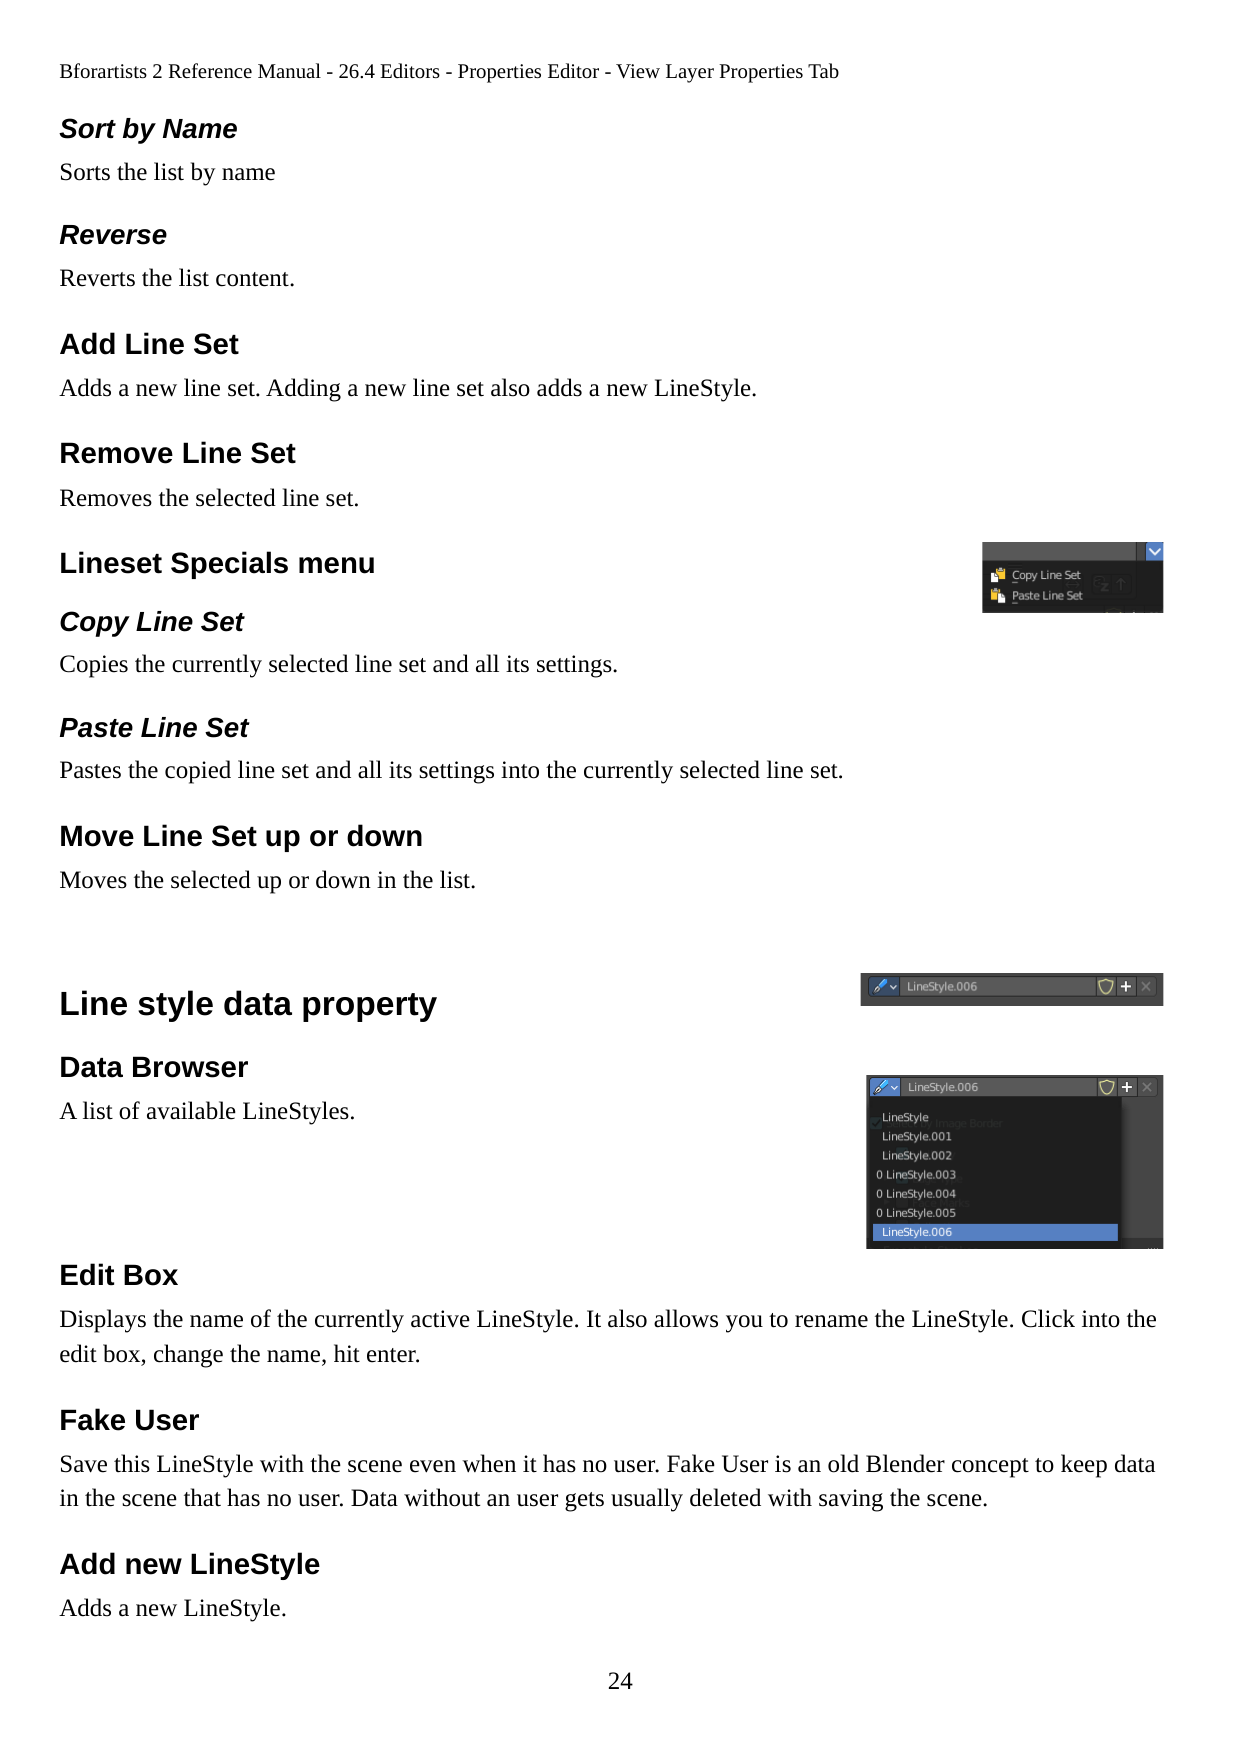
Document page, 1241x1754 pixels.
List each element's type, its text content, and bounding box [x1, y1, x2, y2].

text Displays the name of the currently active LineStyle. It also allows you to rename the LineStyle. Click into the edit box, change the name, hit enter. [59, 1304, 1181, 1367]
subtitle Fake User [59, 1402, 1181, 1436]
subtitle Reverse [59, 218, 1181, 250]
picture [860, 973, 1164, 1006]
subtitle Line style data property [59, 984, 1181, 1023]
subtitle Add Line Set [59, 327, 1181, 360]
text Copies the currently selected line set and all its settings. [59, 649, 1181, 678]
text Save this LineStyle with the scene even when it has no user. Fake User is an old Blender concept to keep data in the scene that has no user. Data without an user gets usually deleted with saving the scene. [59, 1449, 1181, 1512]
picture [982, 542, 1164, 613]
text Removes the selected line set. [59, 483, 1181, 511]
text Sorts the list by name [59, 157, 1181, 186]
subtitle [1164, 546, 1181, 580]
subtitle Lineset Specials menu [59, 546, 982, 580]
picture [866, 1075, 1164, 1249]
subtitle Add new LineStyle [59, 1547, 1181, 1581]
subtitle Move Line Set up or down [59, 819, 1181, 853]
text Pastes the copied line set and all its settings into the currently selected line set. [59, 755, 1181, 784]
subtitle Sort by Name [59, 113, 1181, 144]
subtitle Copy Line Set [59, 605, 1181, 637]
text Adds a new LineStyle. [59, 1593, 1181, 1622]
subtitle Data Browser [59, 1050, 1181, 1084]
subtitle Edit Box [59, 1258, 1181, 1292]
text Adds a new line set. Adding a new line set also adds a new LineStyle. [59, 373, 1181, 402]
subtitle Remove Line Set [59, 436, 1181, 470]
text Reverts the list content. [59, 263, 1181, 292]
text A list of available LineStyles. [59, 1096, 866, 1125]
subtitle Paste Line Set [59, 711, 1181, 743]
text Moves the selected up or down in the list. [59, 865, 1181, 894]
